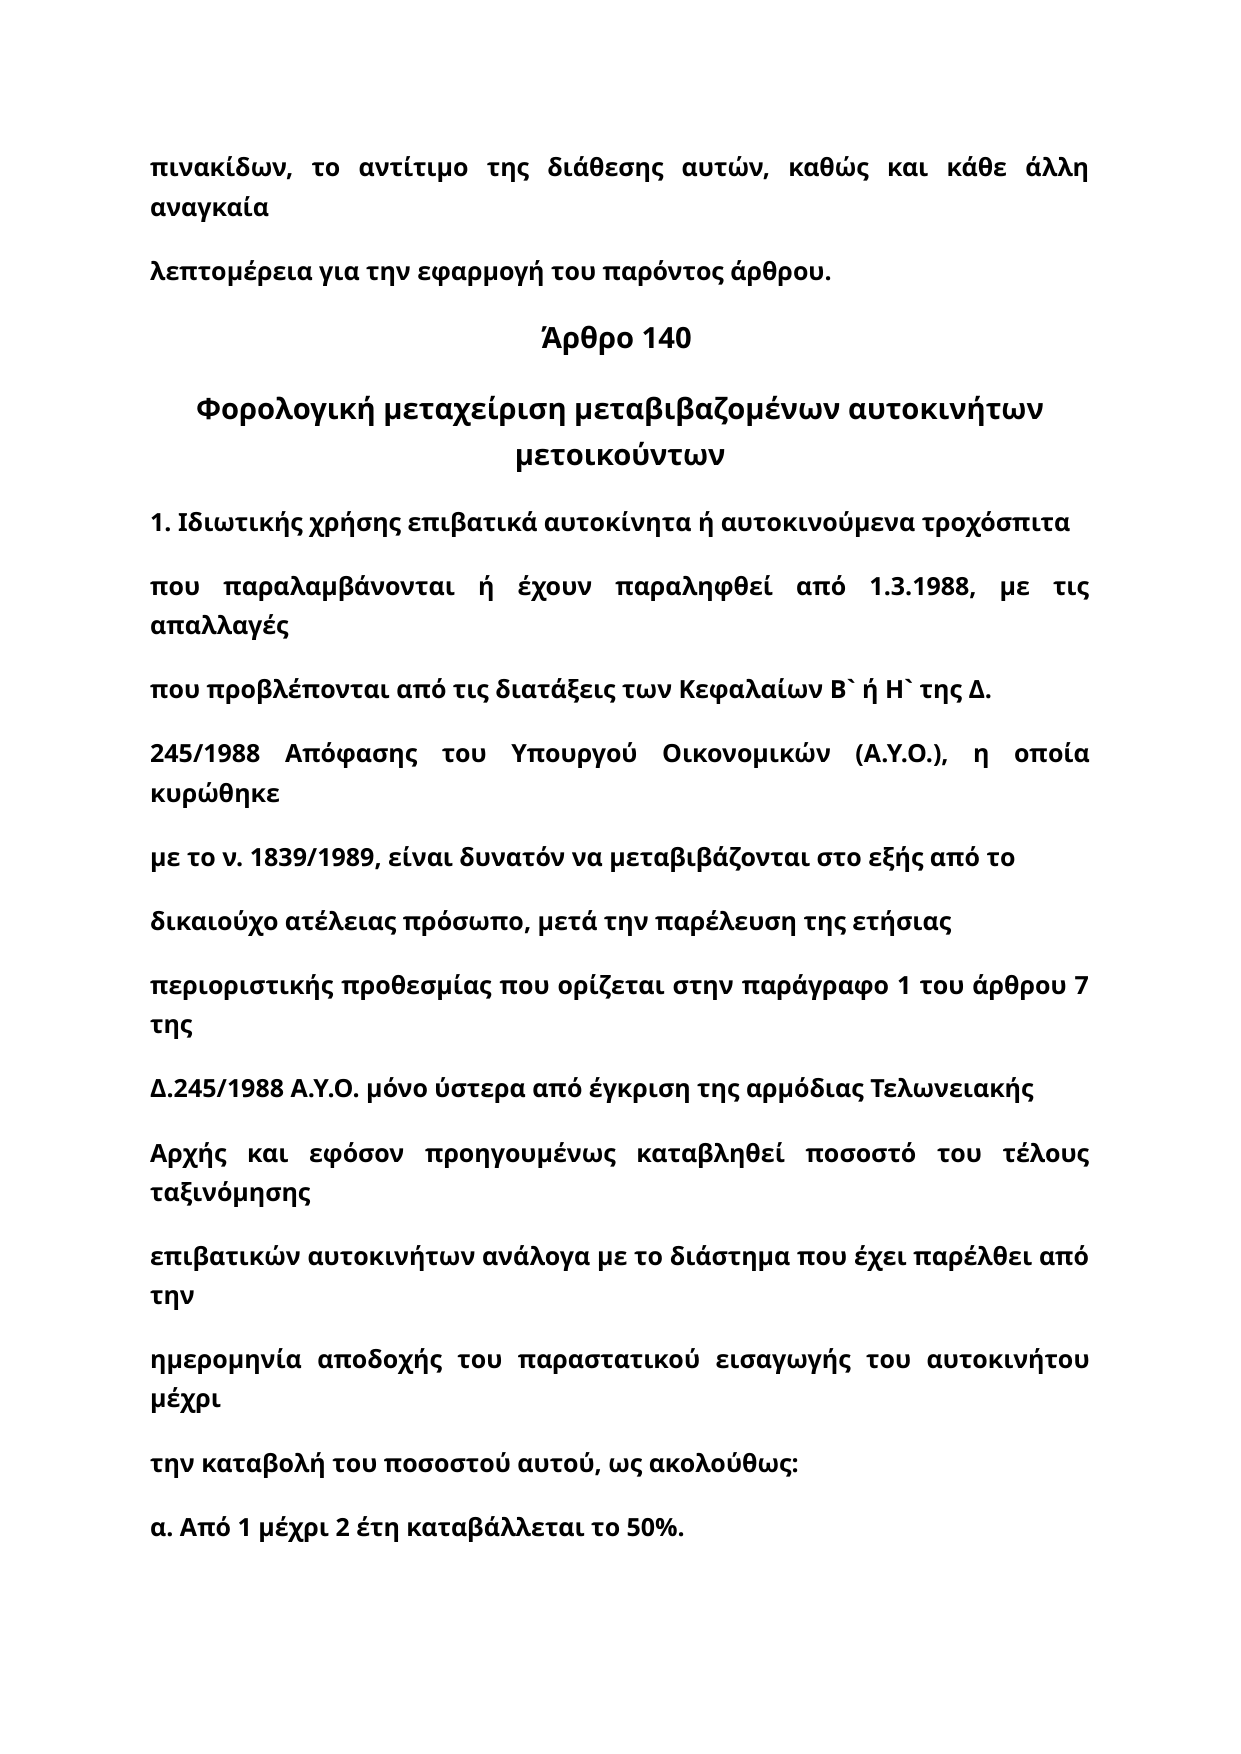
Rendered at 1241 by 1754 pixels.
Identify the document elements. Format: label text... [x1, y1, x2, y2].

text 245/1988 Απόφασης του Υπουργού Οικονομικών (Α.Υ.Ο.), η οποία κυρώθηκε [150, 736, 1090, 809]
text Αρχής και εφόσον προηγουμένως καταβληθεί ποσοστό του τέλους ταξινόμησης [150, 1135, 1090, 1208]
text λεπτομέρεια για την εφαρμογή του παρόντος άρθρου. [150, 253, 1090, 287]
text που προβλέπονται από τις διατάξεις των Κεφαλαίων Β` ή Η` της Δ. [150, 672, 1090, 706]
text 1. Ιδιωτικής χρήσης επιβατικά αυτοκίνητα ή αυτοκινούμενα τροχόσπιτα [150, 504, 1090, 538]
subtitle Φορολογική μεταχείριση μεταβιβαζομένων αυτοκινήτων μετοικούντων [150, 388, 1090, 473]
text επιβατικών αυτοκινήτων ανάλογα με το διάστημα που έχει παρέλθει από την [150, 1238, 1090, 1312]
text ημερομηνία αποδοχής του παραστατικού εισαγωγής του αυτοκινήτου μέχρι [150, 1342, 1090, 1415]
text περιοριστικής προθεσμίας που ορίζεται στην παράγραφο 1 του άρθρου 7 της [150, 968, 1090, 1041]
subtitle Άρθρο 140 [150, 317, 1090, 357]
text με το ν. 1839/1989, είναι δυνατόν να μεταβιβάζονται στο εξής από το [150, 839, 1090, 873]
text α. Από 1 μέχρι 2 έτη καταβάλλεται το 50%. [150, 1509, 1090, 1543]
text Δ.245/1988 Α.Υ.Ο. μόνο ύστερα από έγκριση της αρμόδιας Τελωνειακής [150, 1071, 1090, 1105]
text που παραλαμβάνονται ή έχουν παραληφθεί από 1.3.1988, με τις απαλλαγές [150, 568, 1090, 642]
text δικαιούχο ατέλειας πρόσωπο, μετά την παρέλευση της ετήσιας [150, 903, 1090, 938]
text την καταβολή του ποσοστού αυτού, ως ακολούθως: [150, 1445, 1090, 1479]
text πινακίδων, το αντίτιμο της διάθεσης αυτών, καθώς και κάθε άλλη αναγκαία [150, 150, 1090, 223]
